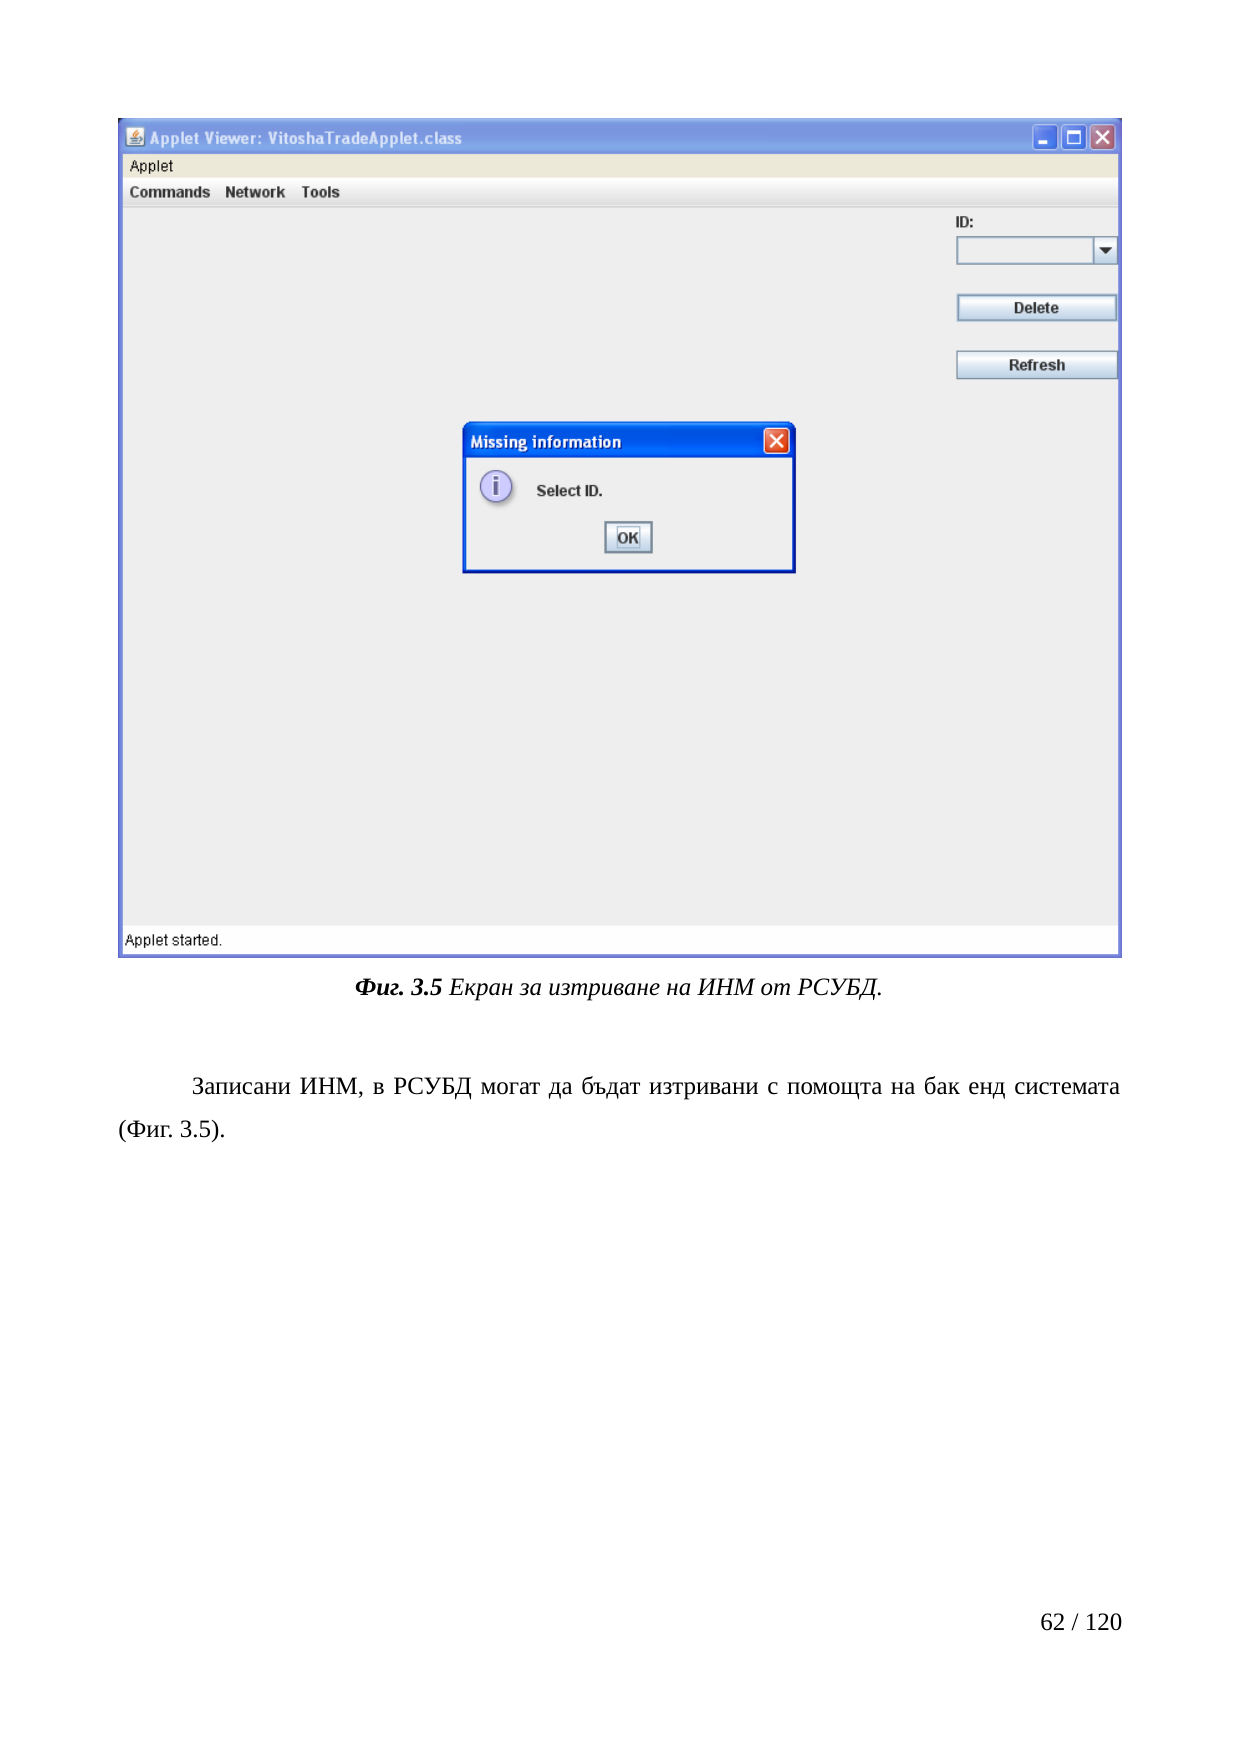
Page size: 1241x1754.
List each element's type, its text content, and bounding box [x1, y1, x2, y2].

text Фиг. 3.5 Екран за изтриване на ИНМ от РСУБД. [118, 958, 1122, 1001]
picture [118, 118, 1122, 958]
text Записани ИНМ, в РСУБД могат да бъдат изтривани с помощта на бак енд системата (Фиг. 3.5). [118, 1071, 1122, 1143]
